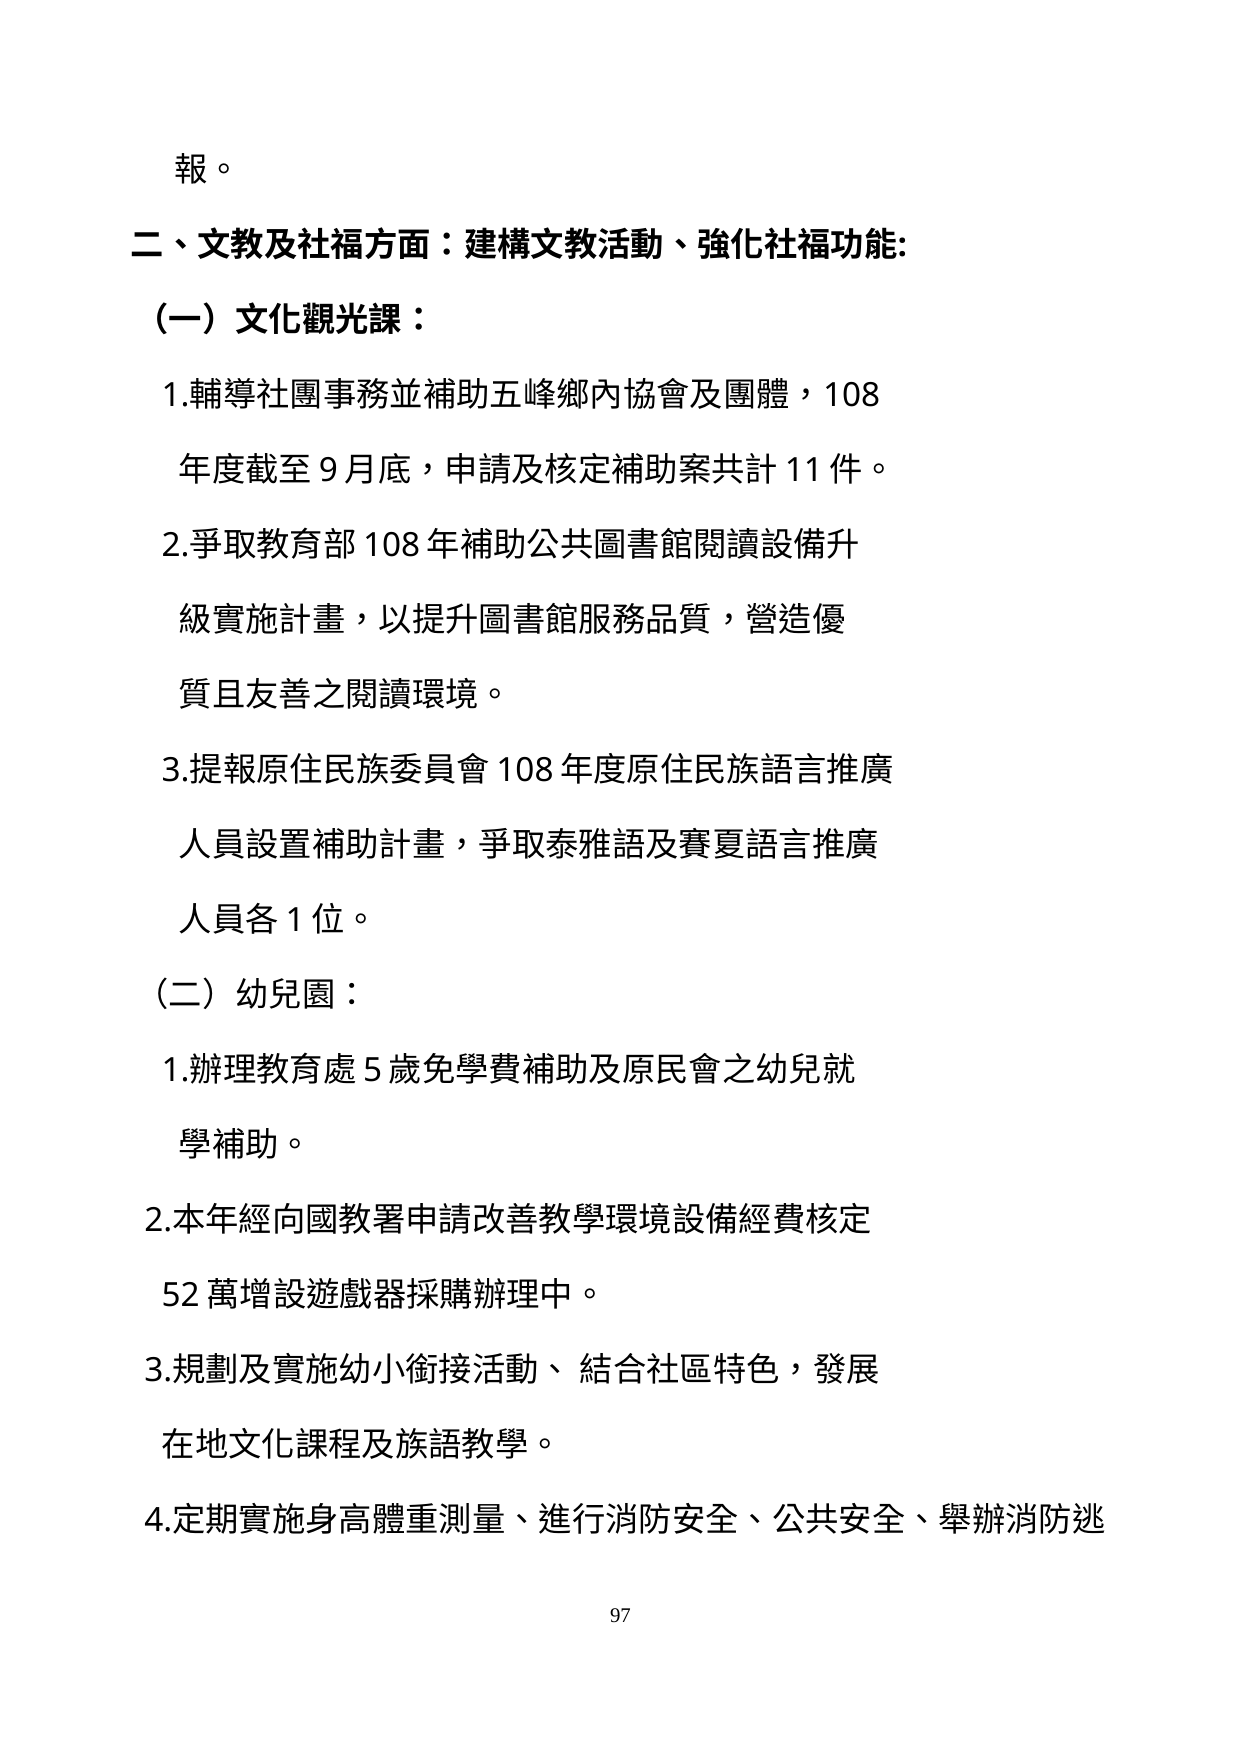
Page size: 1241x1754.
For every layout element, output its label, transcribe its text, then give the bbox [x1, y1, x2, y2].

text （二）幼兒園： [118, 954, 1122, 1029]
text 報。 [131, 129, 1122, 204]
text 人員各1位。 [118, 879, 1122, 954]
text 4.定期實施身高體重測量、進行消防安全、公共安全、舉辦消防逃 [118, 1479, 1122, 1554]
text 二、文教及社福方面：建構文教活動、強化社福功能: [131, 204, 1122, 279]
text 質且友善之閱讀環境。 [118, 654, 1122, 729]
text 1.辦理教育處5歲免學費補助及原民會之幼兒就 [118, 1029, 1122, 1104]
text 年度截至9月底，申請及核定補助案共計11件。 [118, 429, 1122, 504]
text 學補助。 [118, 1104, 1122, 1179]
text 3.提報原住民族委員會108年度原住民族語言推廣 [118, 729, 1122, 804]
text 3.規劃及實施幼小銜接活動、 結合社區特色，發展 [118, 1329, 1122, 1404]
text 52萬增設遊戲器採購辦理中。 [118, 1254, 1122, 1329]
text 2.本年經向國教署申請改善教學環境設備經費核定 [118, 1179, 1122, 1254]
text 在地文化課程及族語教學。 [118, 1404, 1122, 1479]
text 1.輔導社團事務並補助五峰鄉內協會及團體，108 [118, 354, 1122, 429]
text （一）文化觀光課： [118, 279, 1122, 354]
text 2.爭取教育部108年補助公共圖書館閱讀設備升 [118, 504, 1122, 579]
text 人員設置補助計畫，爭取泰雅語及賽夏語言推廣 [118, 804, 1122, 879]
text 級實施計畫，以提升圖書館服務品質，營造優 [118, 579, 1122, 654]
